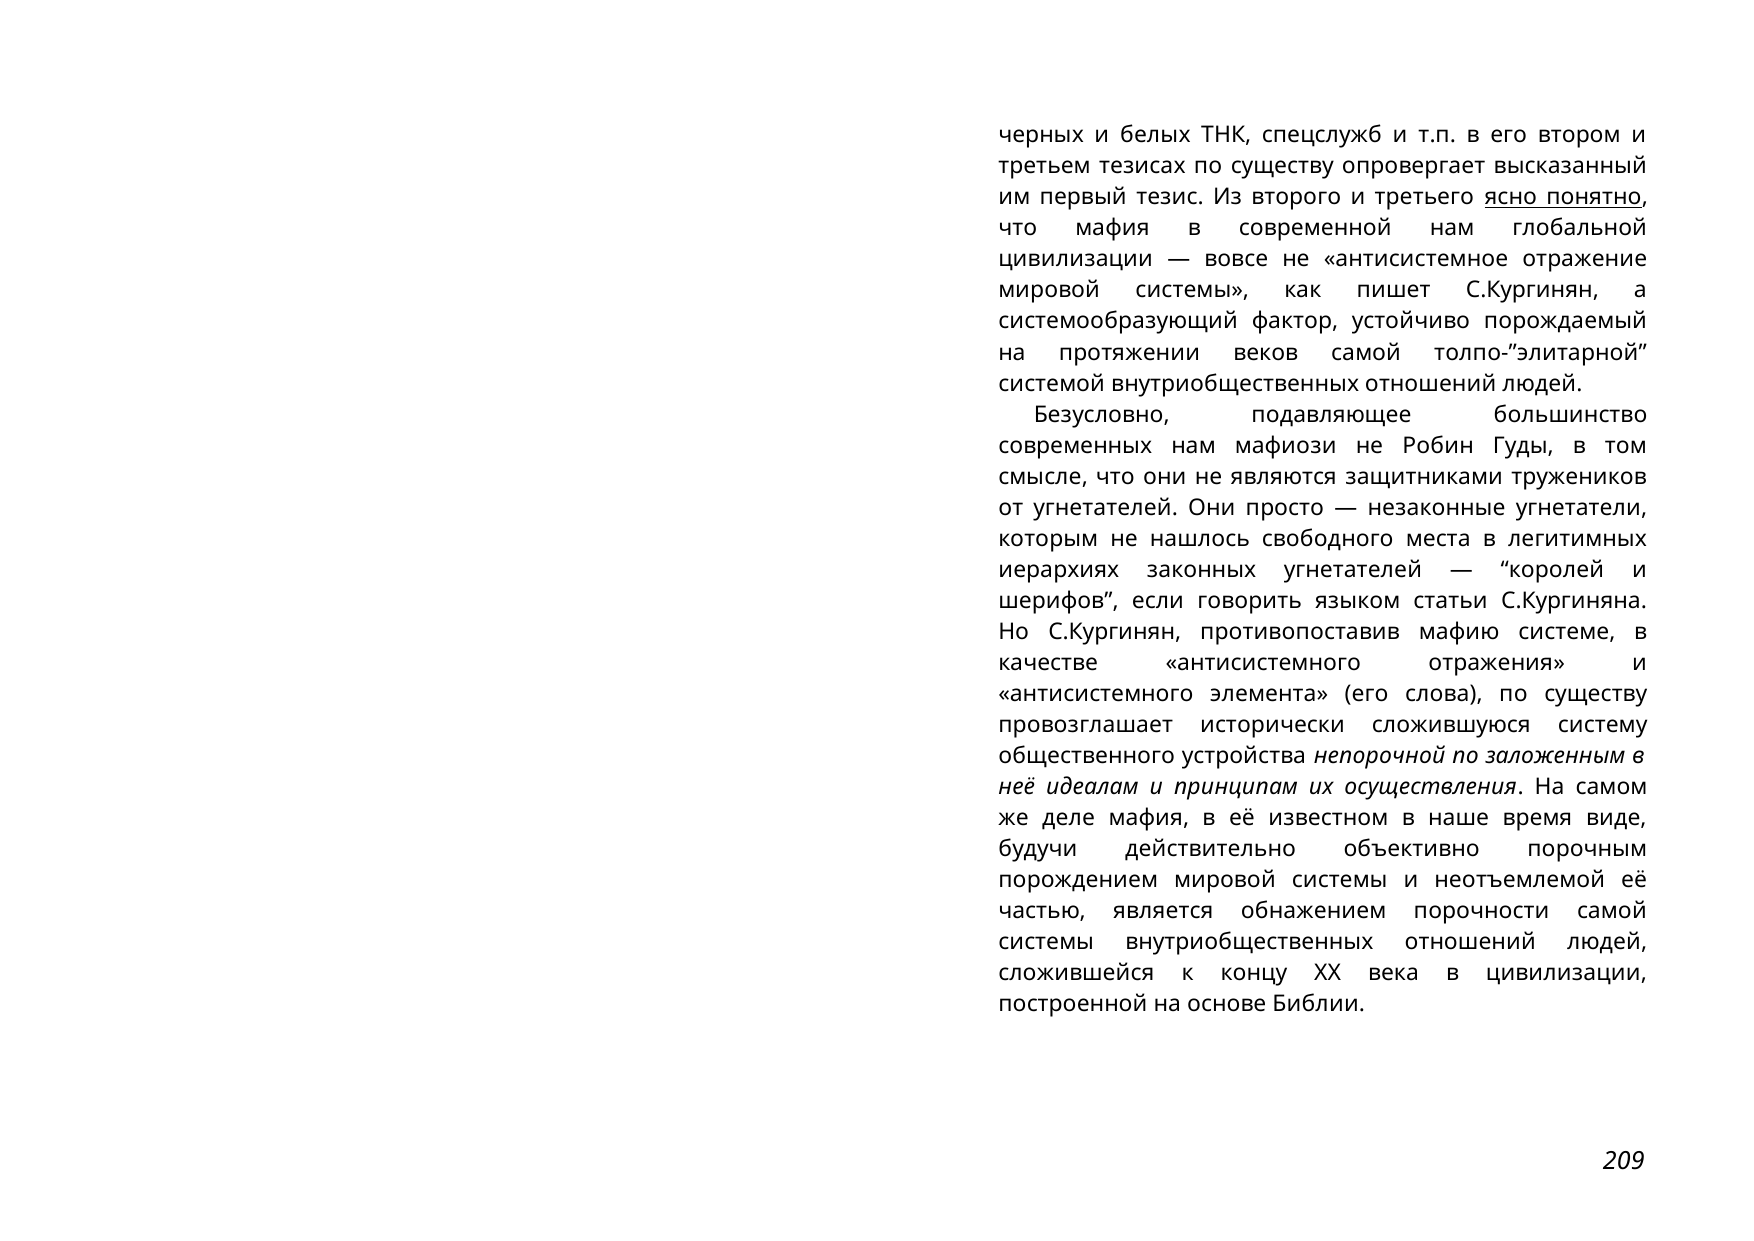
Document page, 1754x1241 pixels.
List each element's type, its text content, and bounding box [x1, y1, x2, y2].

text черных и белых ТНК, спецслужб и т.п. в его втором и третьем тезисах по существу опровергает высказанный им первый тезис. Из второго и третьего ясно понятно, что мафия в современной нам глобальной цивилизации — вовсе не «антисистемное отражение мировой системы», как пишет С.Кургинян, а системообразующий фактор, устойчиво порождаемый на протяжении веков самой толпо-”элитарной” системой внутриобщественных отношений людей. [998, 118, 1648, 397]
text Безусловно, подавляющее большинство современных нам мафиози не Робин Гуды, в том смысле, что они не являются защитниками тружеников от угнетателей. Они просто — незаконные угнетатели, которым не нашлось свободного места в легитимных иерархиях законных угнетателей — “королей и шерифов”, если говорить языком статьи С.Кургиняна. Но С.Кургинян, противопоставив мафию системе, в качестве «антисистемного отражения» и «антисистемного элемента» (его слова), по существу провозглашает исторически сложившуюся систему общественного устройства непорочной по заложенным в неё идеалам и принципам их осуществления. На самом же деле мафия, в её известном в наше время виде, будучи действительно объективно порочным порождением мировой системы и неотъемлемой её частью, является обнажением порочности самой системы внутриобщественных отношений людей, сложившейся к концу ХХ века в цивилизации, построенной на основе Библии. [998, 397, 1648, 1018]
